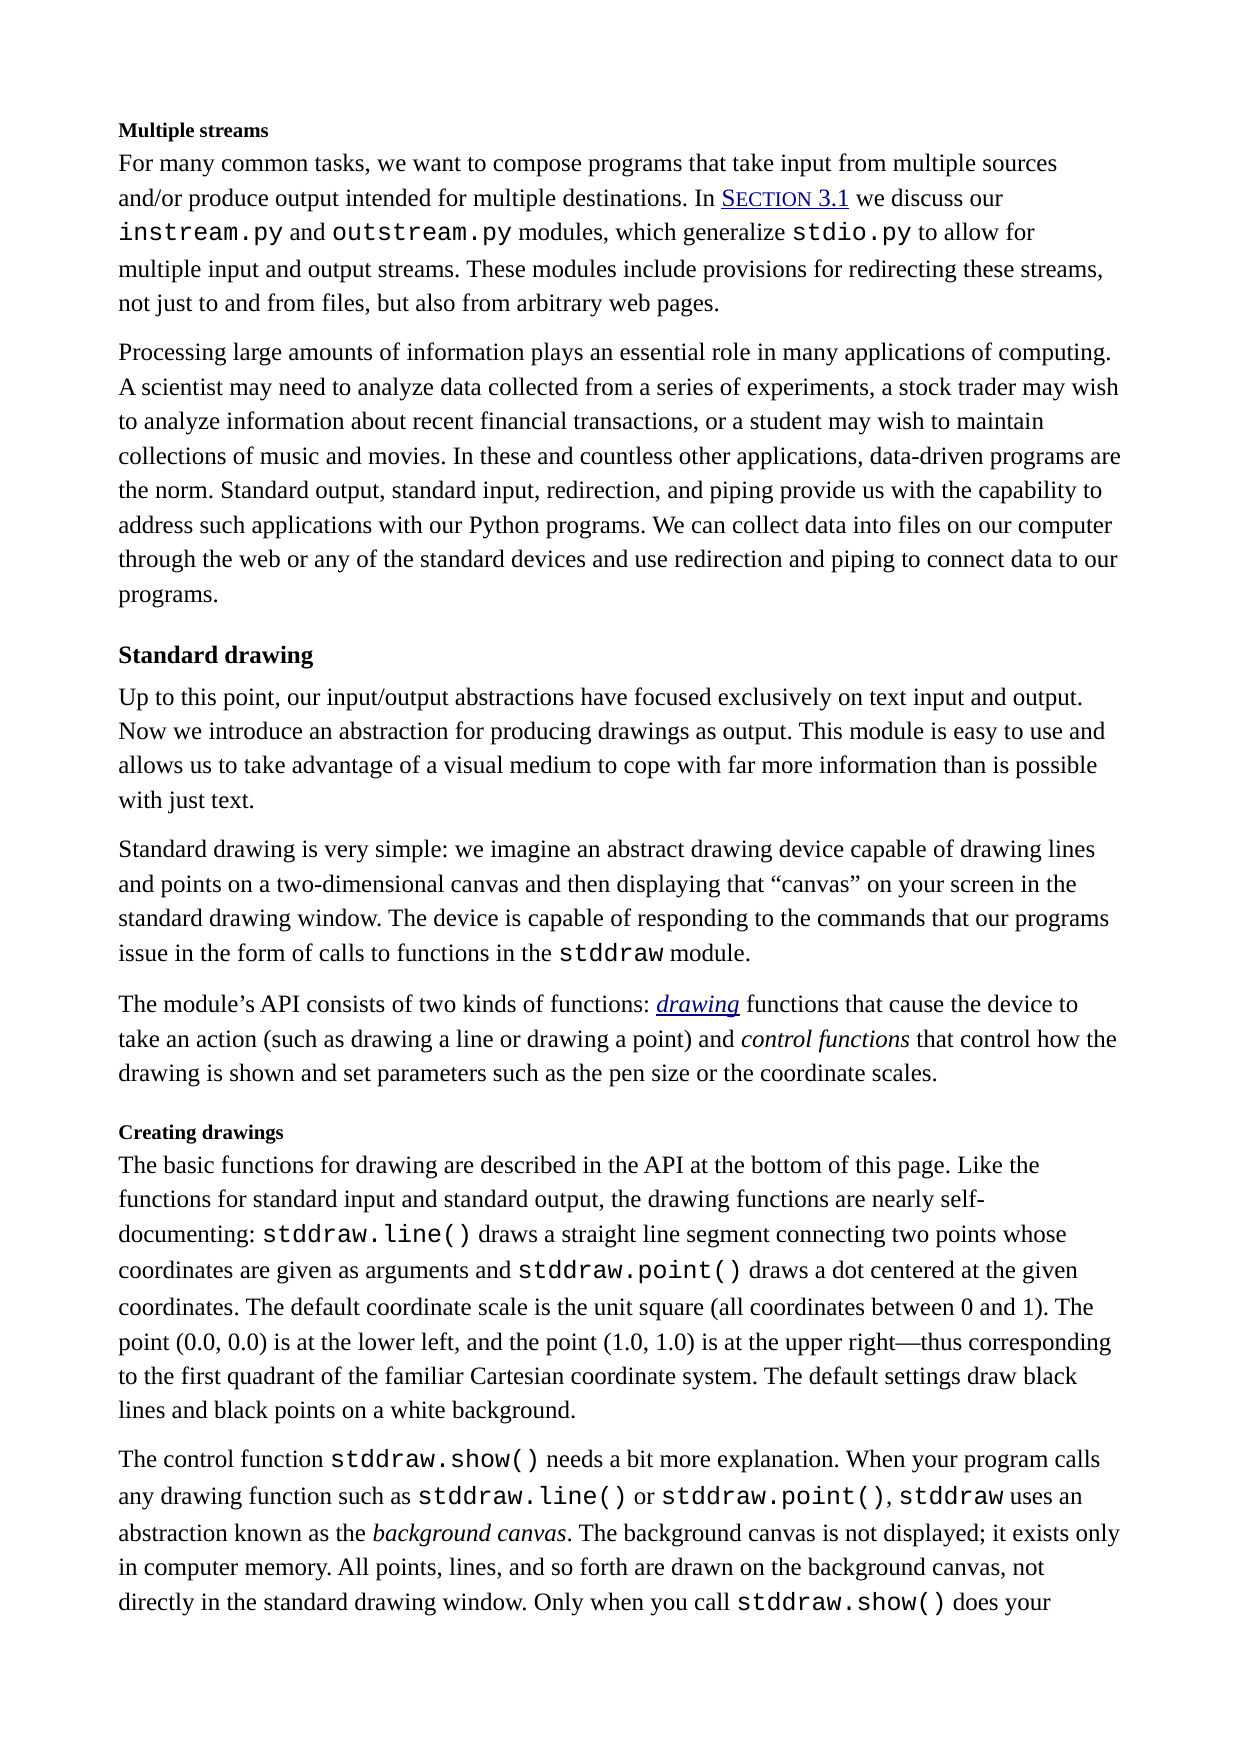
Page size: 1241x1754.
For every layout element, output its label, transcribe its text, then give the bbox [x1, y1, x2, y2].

text Up to this point, our input/output abstractions have focused exclusively on text input and output. Now we introduce an abstraction for producing drawings as output. This module is easy to use and allows us to take advantage of a visual medium to cope with far more information than is possible with just text. [118, 682, 1122, 814]
subtitle Creating drawings [118, 1120, 1122, 1144]
text The control function stddraw.show() needs a bit more explanation. When your program calls any drawing function such as stddraw.line() or stddraw.point(), stddraw uses an abstraction known as the background canvas. The background canvas is not displayed; it exists only in computer memory. All points, lines, and so forth are drawn on the background canvas, not directly in the standard drawing window. Only when you call stddraw.show() does your [118, 1444, 1122, 1617]
subtitle Multiple streams [118, 118, 1122, 142]
text Standard drawing is very simple: we imagine an abstract drawing device capable of drawing lines and points on a two-dimensional canvas and then displaying that “canvas” on your screen in the standard drawing window. The device is capable of responding to the commands that our programs issue in the form of calls to functions in the stddraw module. [118, 834, 1122, 968]
text The basic functions for drawing are described in the API at the bottom of this page. Like the functions for standard input and standard output, the drawing functions are nearly self-documenting: stddraw.line() draws a straight line segment connecting two points whose coordinates are given as arguments and stddraw.point() draws a dot centered at the given coordinates. The default coordinate scale is the unit square (all coordinates between 0 and 1). The point (0.0, 0.0) is at the lower left, and the point (1.0, 1.0) is at the upper right—thus corresponding to the first quadrant of the familiar Cartesian coordinate system. The default settings draw black lines and black points on a white background. [118, 1150, 1122, 1424]
text Processing large amounts of information plays an essential role in many applications of computing. A scientist may need to analyze data collected from a series of experiments, a stock trader may wish to analyze information about recent financial transactions, or a student may wish to maintain collections of music and movies. In these and countless other applications, data-driven programs are the norm. Standard output, standard input, redirection, and piping provide us with the capability to address such applications with our Python programs. We can collect data into files on our computer through the web or any of the standard devices and use redirection and piping to connect data to our programs. [118, 337, 1122, 608]
subtitle Standard drawing [118, 640, 1122, 669]
text For many common tasks, we want to compose programs that take input from multiple sources and/or produce output intended for multiple destinations. In SECTION 3.1 we discuss our instream.py and outstream.py modules, which generalize stdio.py to allow for multiple input and output streams. These modules include provisions for redirecting these streams, not just to and from files, but also from arbitrary web pages. [118, 148, 1122, 317]
text The module’s API consists of two kinds of functions: drawing functions that cause the device to take an action (such as drawing a line or drawing a point) and control functions that control how the drawing is shown and set parameters such as the pen size or the coordinate scales. [118, 989, 1122, 1087]
